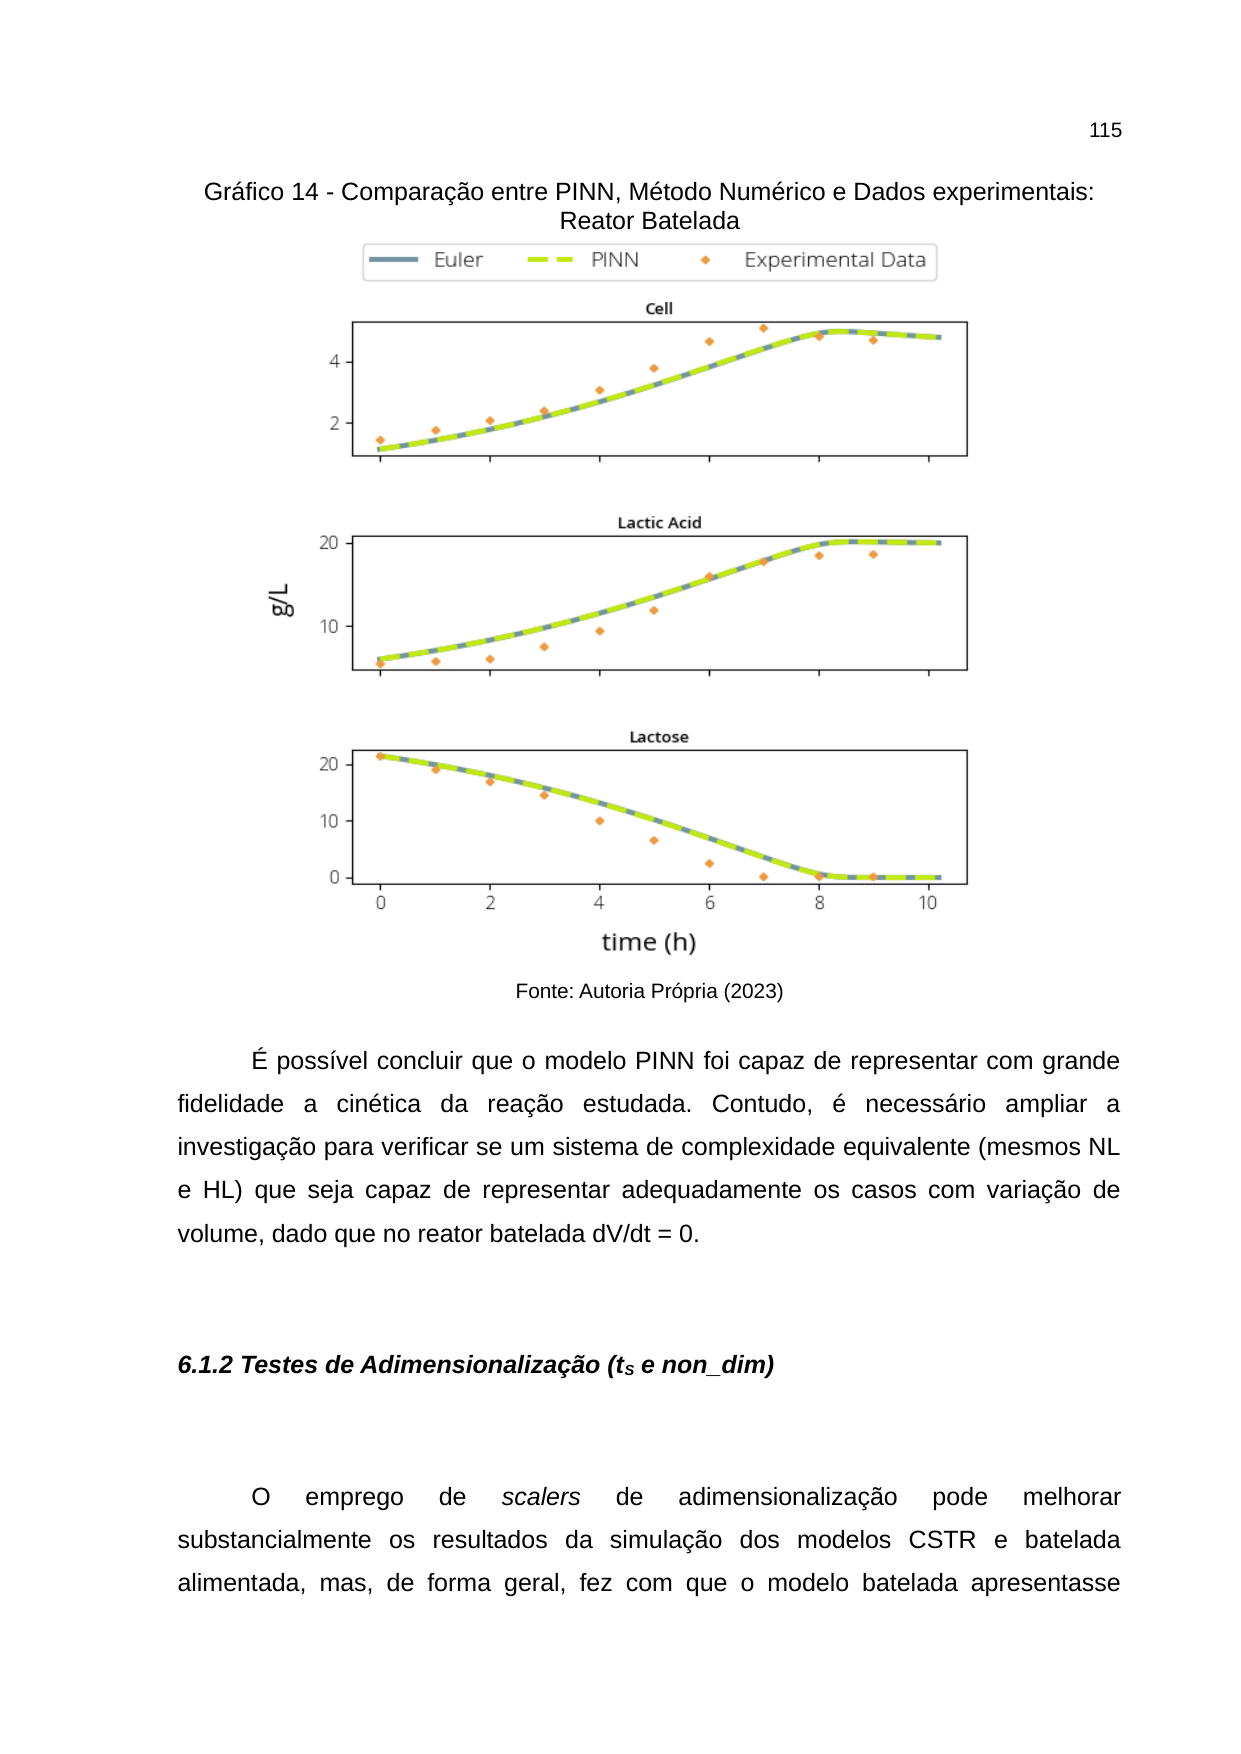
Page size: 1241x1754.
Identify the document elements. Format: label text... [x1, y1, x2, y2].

text O emprego de scalers de adimensionalização pode melhorar substancialmente os resultados da simulação dos modelos CSTR e batelada alimentada, mas, de forma geral, fez com que o modelo batelada apresentasse [177, 1482, 1122, 1597]
text Fonte: Autoria Própria (2023) [177, 177, 1122, 1003]
subtitle Testes de Adimensionalização (tS e non_dim) [177, 1350, 1122, 1379]
picture [253, 234, 1046, 964]
text Gráfico 14 - Comparação entre PINN, Método Numérico e Dados experimentais: Reator Batelada [199, 177, 1099, 234]
text É possível concluir que o modelo PINN foi capaz de representar com grande fidelidade a cinética da reação estudada. Contudo, é necessário ampliar a investigação para verificar se um sistema de complexidade equivalente (mesmos NL e HL) que seja capaz de representar adequadamente os casos com variação de volume, dado que no reator batelada dV/dt = 0. [177, 1046, 1122, 1247]
